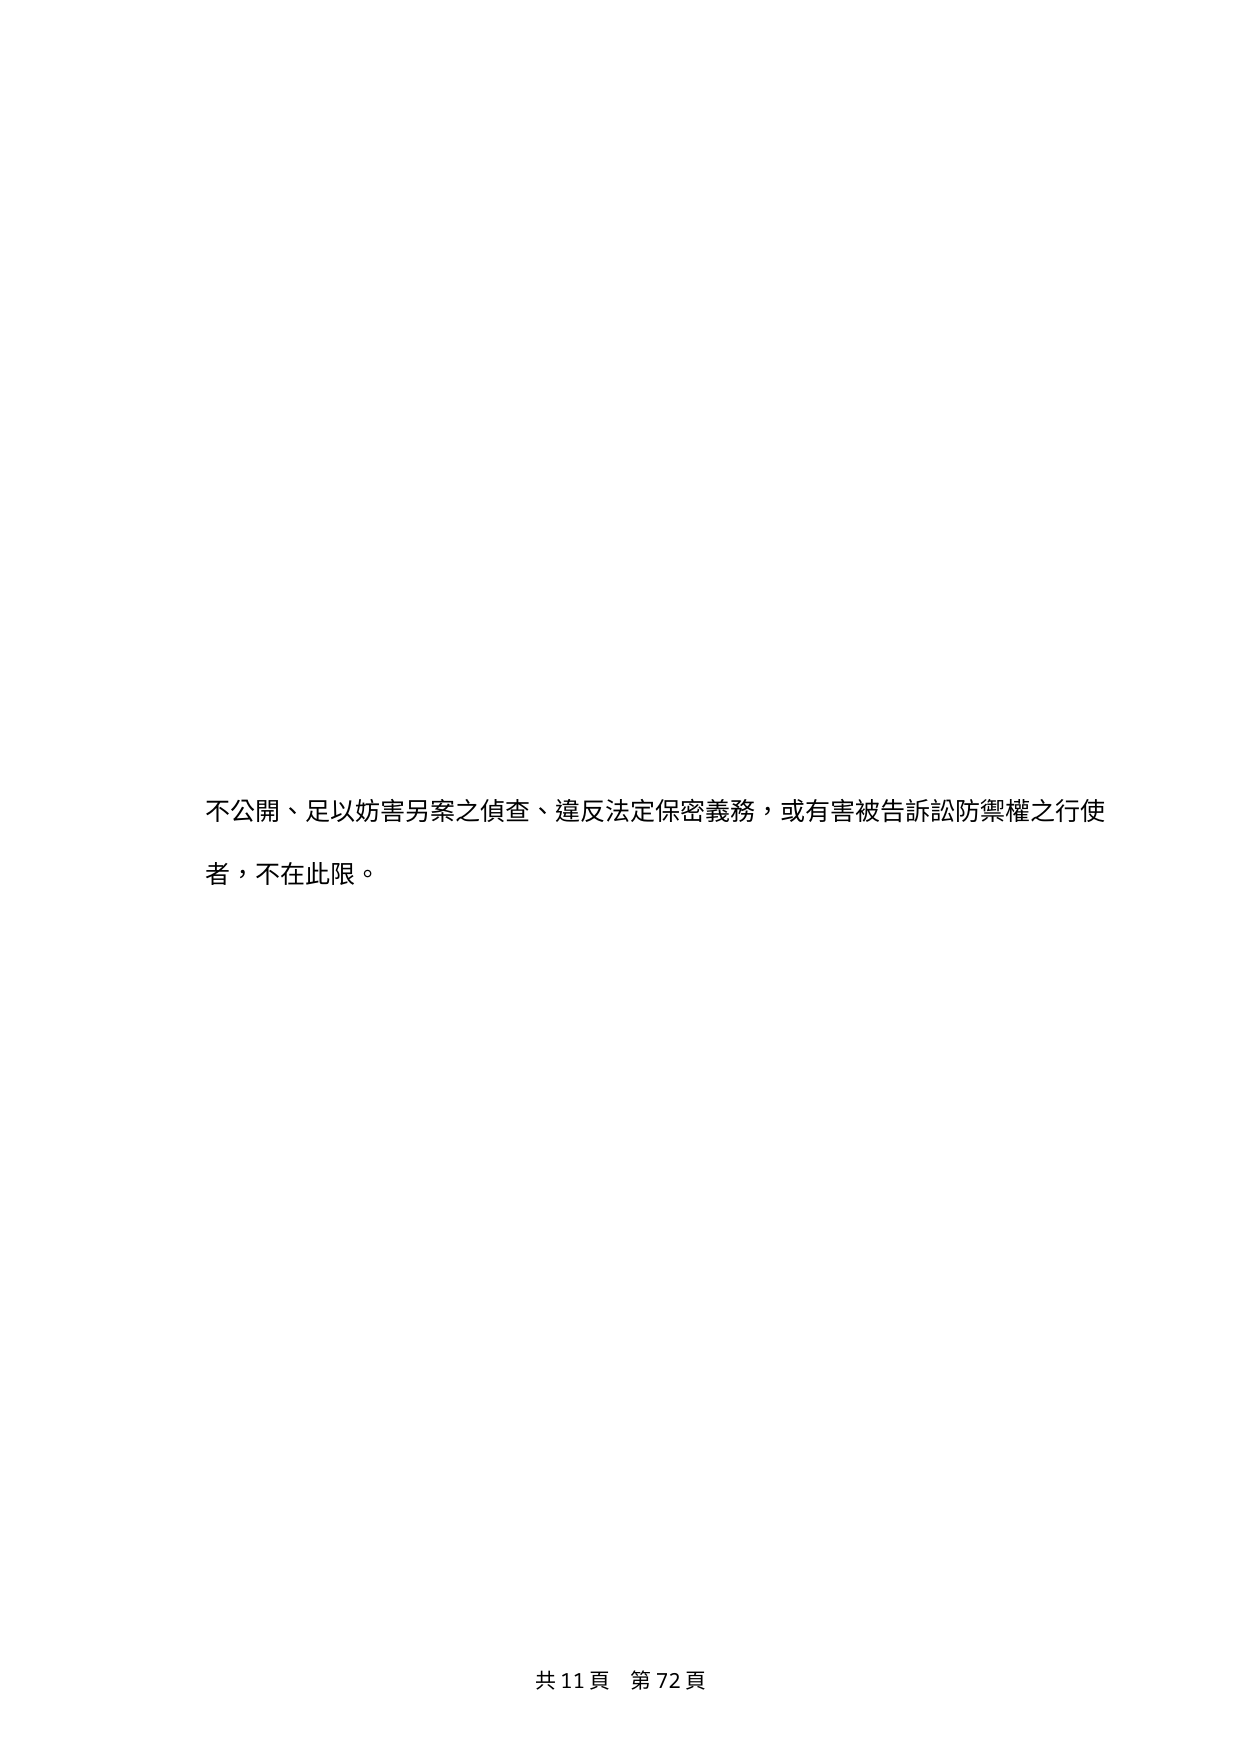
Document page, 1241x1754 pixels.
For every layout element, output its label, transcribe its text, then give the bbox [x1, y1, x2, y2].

text 不公開、足以妨害另案之偵查、違反法定保密義務，或有害被告訴訟防禦權之行使者，不在此限。 [206, 768, 1122, 893]
